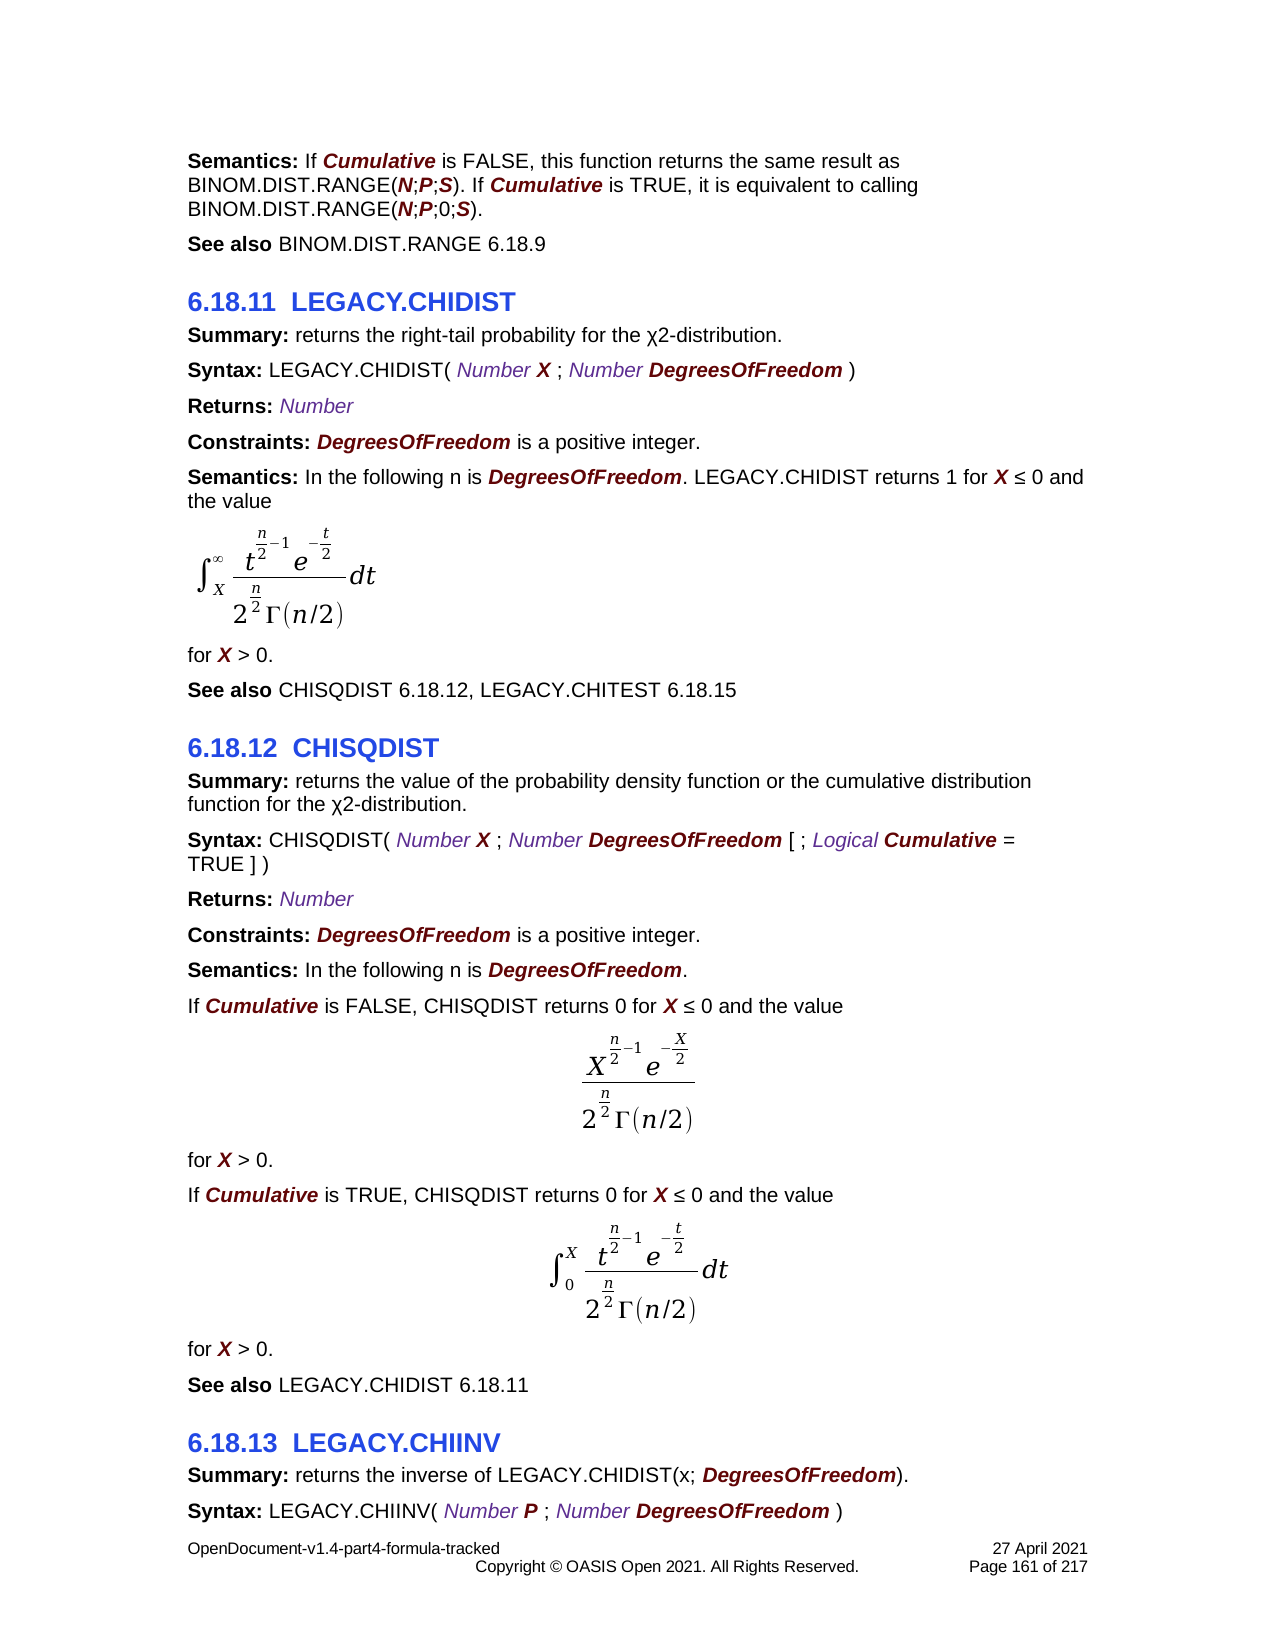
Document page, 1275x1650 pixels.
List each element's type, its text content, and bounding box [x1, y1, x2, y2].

text Syntax: LEGACY.CHIDIST( Number X ; Number DegreesOfFreedom ) [187, 359, 1088, 382]
text Semantics: In the following n is DegreesOfFreedom. [187, 959, 1088, 982]
text Returns: Number [187, 394, 1088, 418]
text Summary: returns the right-tail probability for the χ2-distribution. [187, 323, 1088, 347]
text Semantics: In the following n is DegreesOfFreedom. LEGACY.CHIDIST returns 1 for X ≤ 0 and the value [187, 466, 1088, 513]
text Constraints: DegreesOfFreedom is a positive integer. [187, 923, 1088, 947]
text Constraints: DegreesOfFreedom is a positive integer. [187, 430, 1088, 454]
text Semantics: If Cumulative is FALSE, this function returns the same result as BINOM.DIST.RANGE(N;P;S). If Cumulative is TRUE, it is equivalent to calling BINOM.DIST.RANGE(N;P;0;S). [187, 150, 1088, 221]
text Returns: Number [187, 888, 1088, 911]
text Summary: returns the value of the probability density function or the cumulative distribution function for the χ2-distribution. [187, 769, 1088, 816]
subtitle CHISQDIST [187, 733, 1088, 763]
subtitle LEGACY.CHIDIST [187, 287, 1088, 317]
text Syntax: LEGACY.CHIINV( Number P ; Number DegreesOfFreedom ) [187, 1499, 1088, 1523]
text for X > 0. [187, 1338, 1088, 1361]
text Syntax: CHISQDIST( Number X ; Number DegreesOfFreedom [ ; Logical Cumulative = TRUE ] ) [187, 828, 1088, 876]
text See also LEGACY.CHIDIST 6.18.11 [187, 1373, 1088, 1397]
text Summary: returns the inverse of LEGACY.CHIDIST(x; DegreesOfFreedom). [187, 1464, 1088, 1487]
text If Cumulative is FALSE, CHISQDIST returns 0 for X ≤ 0 and the value [187, 994, 1088, 1018]
text See also BINOM.DIST.RANGE 6.18.9 [187, 233, 1088, 256]
text See also CHISQDIST 6.18.12, LEGACY.CHITEST 6.18.15 [187, 679, 1088, 702]
subtitle LEGACY.CHIINV [187, 1428, 1088, 1458]
text for X > 0. [187, 643, 1088, 667]
text for X > 0. [187, 1148, 1088, 1172]
text If Cumulative is TRUE, CHISQDIST returns 0 for X ≤ 0 and the value [187, 1184, 1088, 1207]
